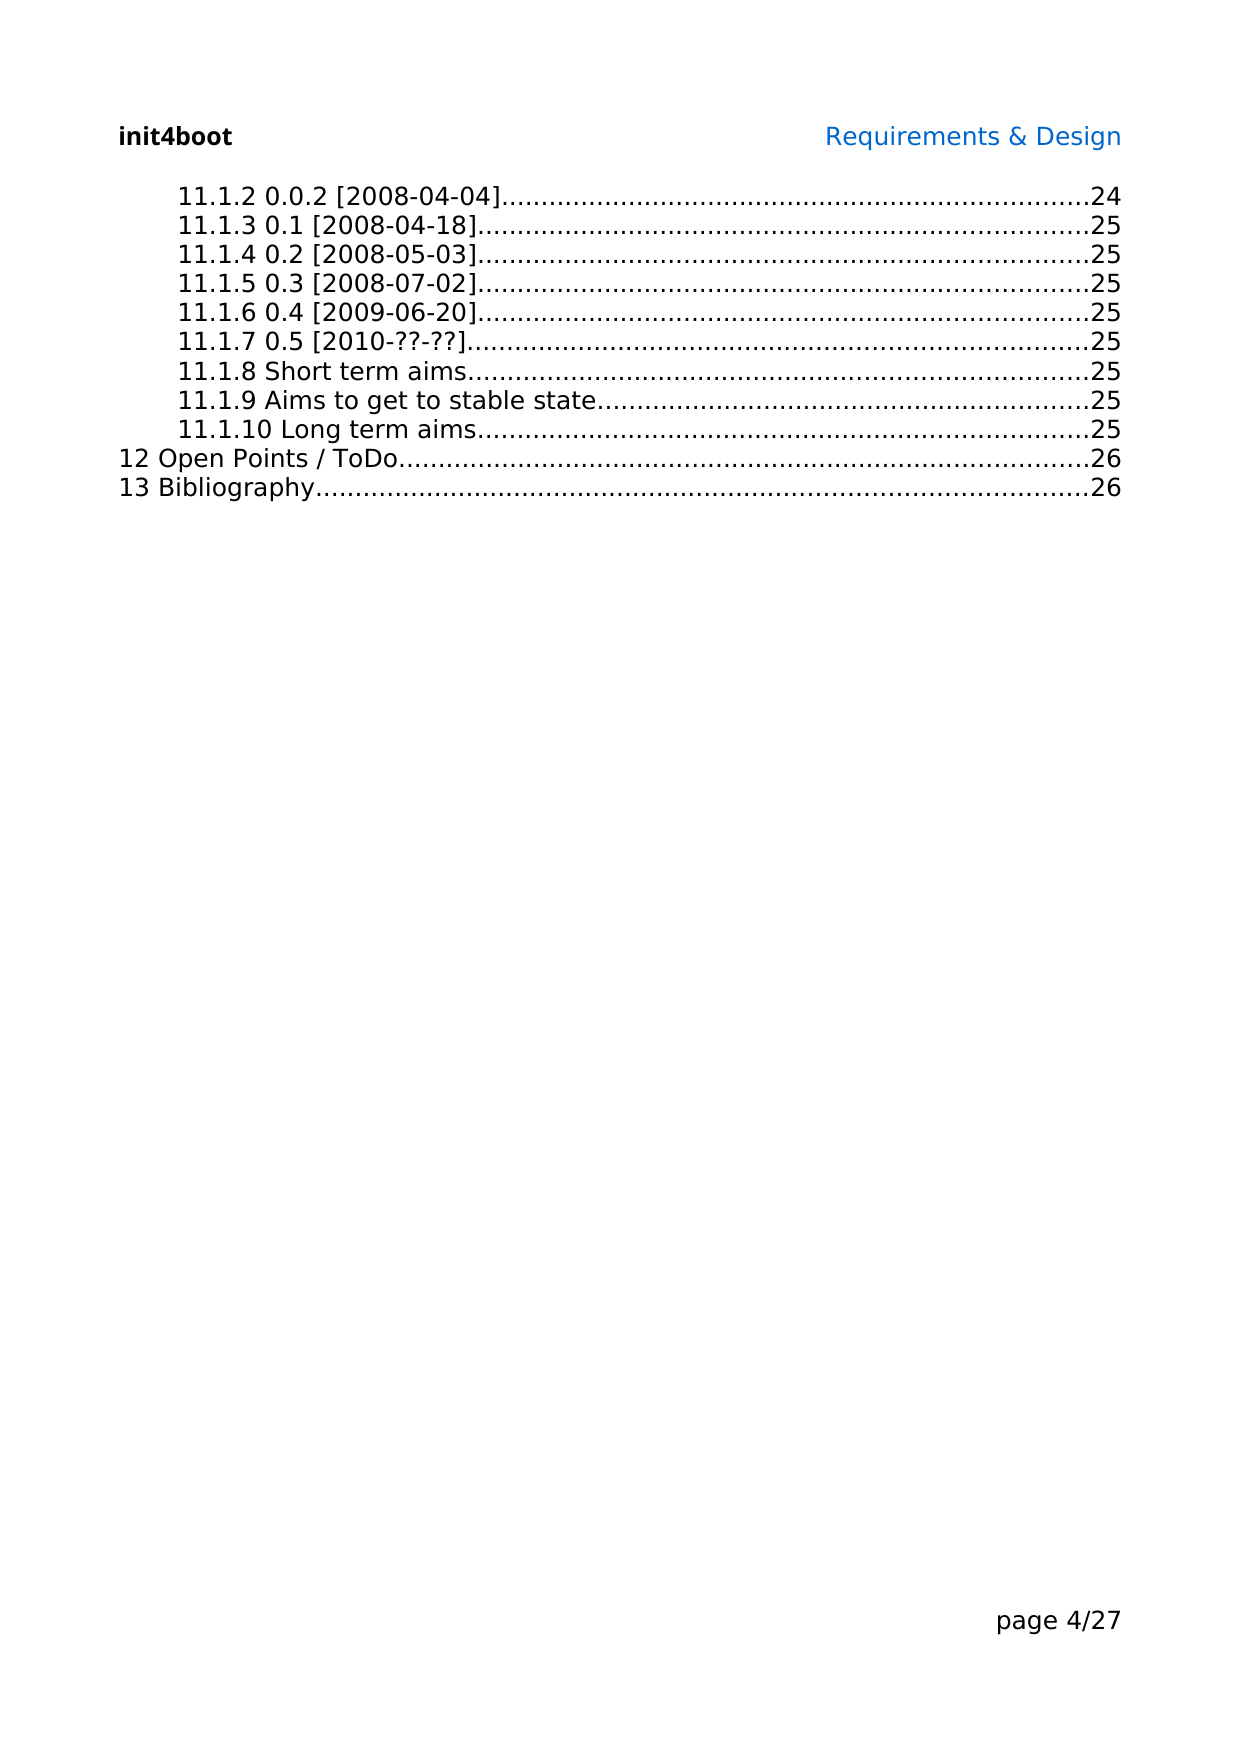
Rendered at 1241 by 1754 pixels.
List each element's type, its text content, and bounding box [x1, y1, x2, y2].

text 11.1.8 Short term aims 25 [177, 357, 1122, 386]
text 12 Open Points / ToDo 26 [118, 444, 1122, 473]
text 11.1.7 0.5 [2010-??-??] 25 [177, 327, 1122, 357]
text 11.1.9 Aims to get to stable state 25 [177, 386, 1122, 415]
text 11.1.10 Long term aims 25 [177, 415, 1122, 444]
text 11.1.4 0.2 [2008-05-03] 25 [177, 240, 1122, 269]
text 11.1.5 0.3 [2008-07-02] 25 [177, 269, 1122, 298]
text 11.1.2 0.0.2 [2008-04-04] 24 [177, 182, 1122, 211]
text 11.1.3 0.1 [2008-04-18] 25 [177, 211, 1122, 240]
text 11.1.6 0.4 [2009-06-20] 25 [177, 298, 1122, 327]
text 13 Bibliography 26 [118, 473, 1122, 502]
